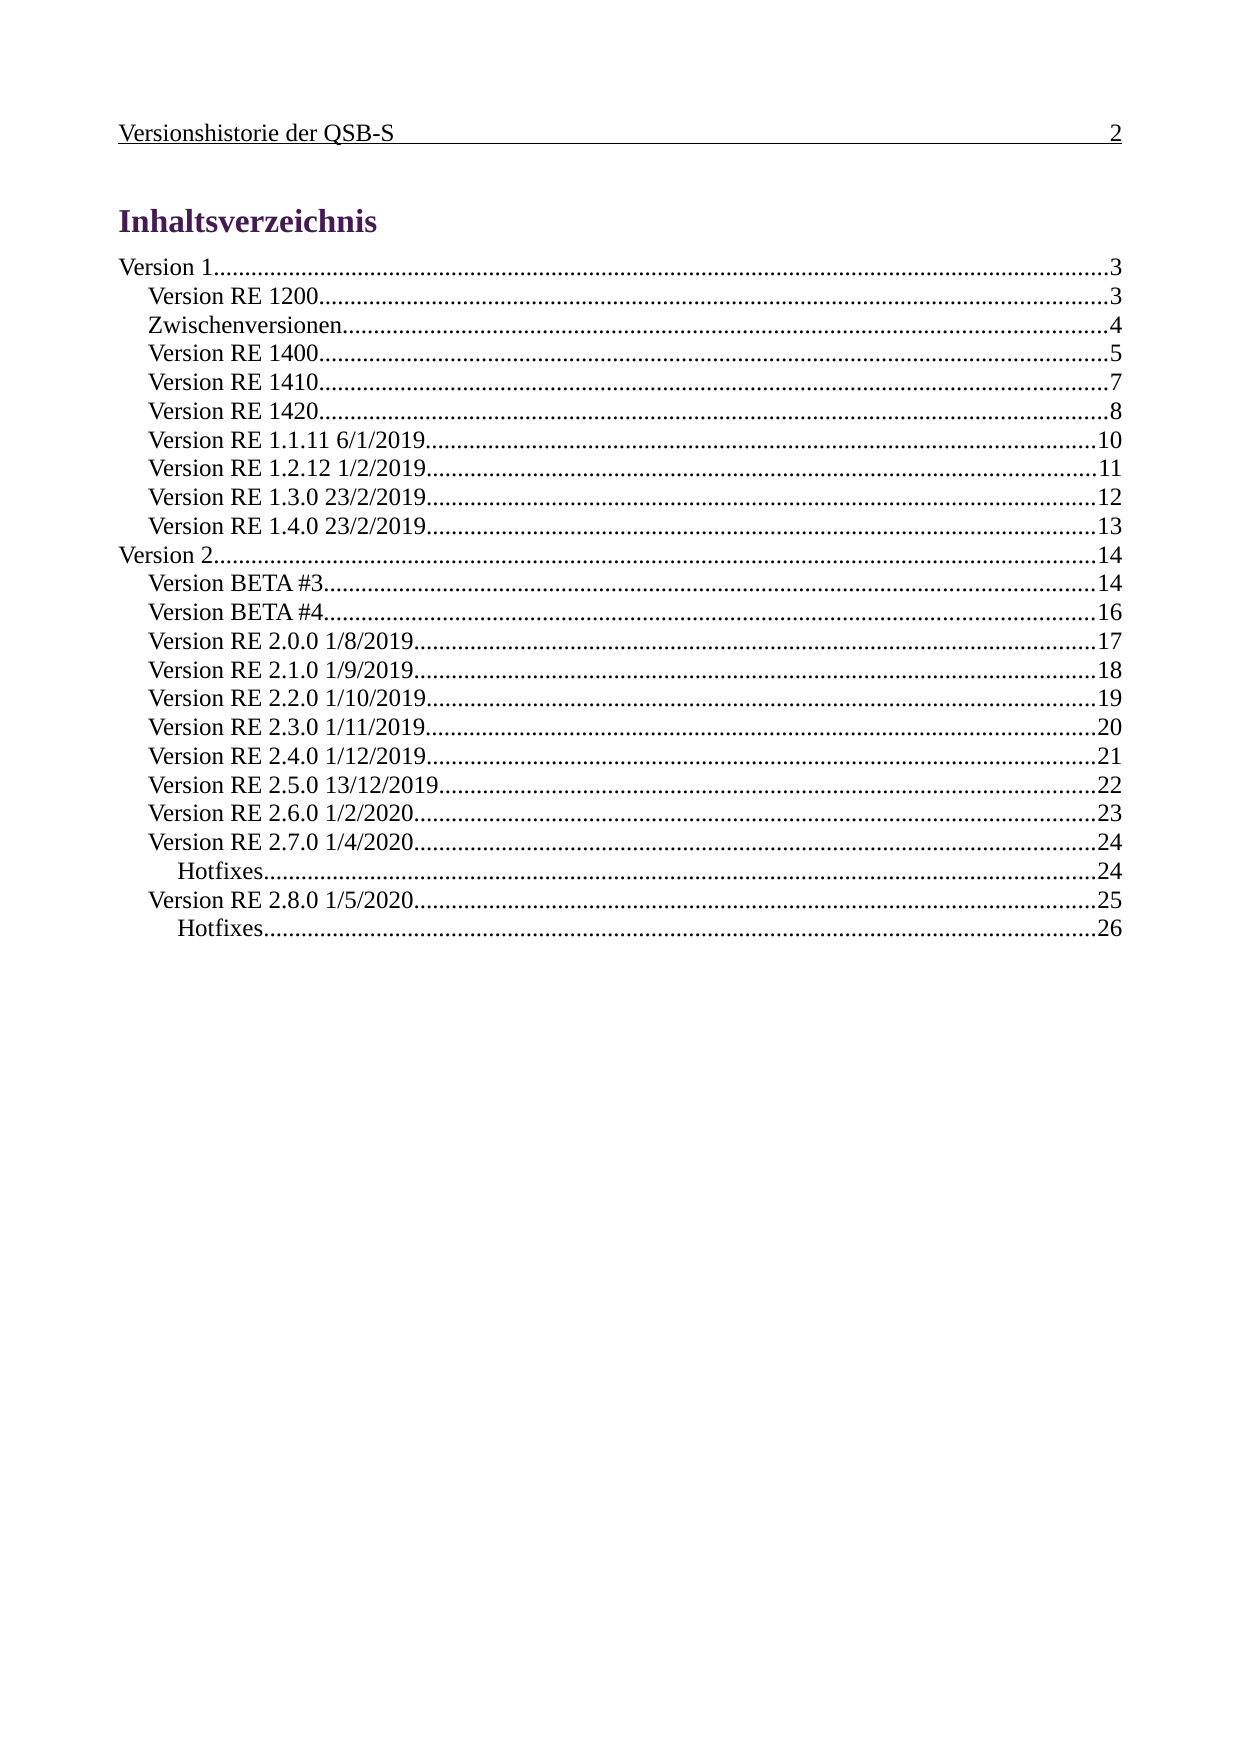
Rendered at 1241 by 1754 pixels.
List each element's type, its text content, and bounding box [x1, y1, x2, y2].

text Hotfixes 26 [177, 913, 1122, 942]
text Version RE 1.3.0 23/2/2019 12 [148, 482, 1122, 511]
text Version RE 1400 5 [148, 338, 1122, 367]
text Zwischenversionen 4 [148, 310, 1122, 338]
text Version RE 1410 7 [148, 367, 1122, 396]
text Version RE 1.4.0 23/2/2019 13 [148, 511, 1122, 540]
text Version RE 1.1.11 6/1/2019 10 [148, 425, 1122, 453]
text Version BETA #3 14 [148, 568, 1122, 597]
text Version RE 2.6.0 1/2/2020 23 [148, 798, 1122, 827]
subtitle Inhaltsverzeichnis [118, 201, 1122, 240]
text Version RE 2.7.0 1/4/2020 24 [148, 827, 1122, 856]
text Version RE 2.2.0 1/10/2019 19 [148, 683, 1122, 712]
text Version RE 2.8.0 1/5/2020 25 [148, 885, 1122, 913]
text Version BETA #4 16 [148, 597, 1122, 626]
text Version RE 2.0.0 1/8/2019 17 [148, 626, 1122, 655]
text Version 2 14 [118, 540, 1122, 568]
text Version 1 3 [118, 252, 1122, 281]
text Version RE 2.4.0 1/12/2019 21 [148, 741, 1122, 770]
text Hotfixes 24 [177, 856, 1122, 885]
text Version RE 2.3.0 1/11/2019 20 [148, 712, 1122, 741]
text Version RE 1420 8 [148, 396, 1122, 425]
text Version RE 2.1.0 1/9/2019 18 [148, 655, 1122, 683]
text Version RE 1.2.12 1/2/2019 11 [148, 453, 1122, 482]
text Version RE 2.5.0 13/12/2019 22 [148, 770, 1122, 798]
text Version RE 1200 3 [148, 281, 1122, 310]
